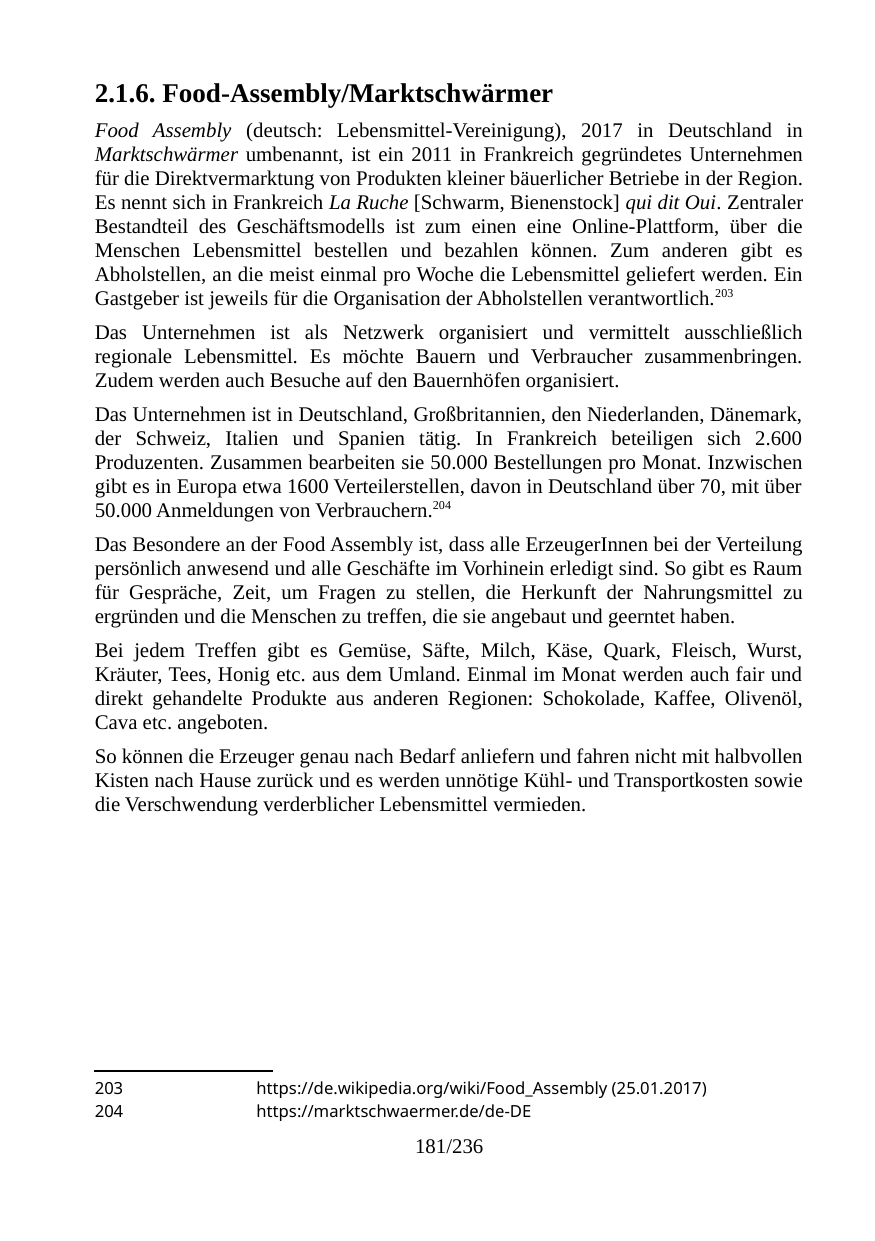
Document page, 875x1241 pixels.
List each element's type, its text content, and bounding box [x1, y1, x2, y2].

text https://marktschwaermer.de/de-DE [94, 1099, 803, 1122]
text Bei jedem Treffen gibt es Gemüse, Säfte, Milch, Käse, Quark, Fleisch, Wurst, Kräuter, Tees, Honig etc. aus dem Umland. Einmal im Monat werden auch fair und direkt gehandelte Produkte aus anderen Regionen: Schokolade, Kaffee, Olivenöl, Cava etc. angeboten. [94, 638, 803, 734]
text Das Unternehmen ist in Deutschland, Großbritannien, den Niederlanden, Dänemark, der Schweiz, Italien und Spanien tätig. In Frankreich beteiligen sich 2.600 Produzenten. Zusammen bearbeiten sie 50.000 Bestellungen pro Monat. Inzwischen gibt es in Europa etwa 1600 Verteilerstellen, davon in Deutschland über 70, mit über 50.000 Anmeldungen von Verbrauchern. [94, 402, 803, 522]
text So können die Erzeuger genau nach Bedarf anliefern und fahren nicht mit halbvollen Kisten nach Hause zurück und es werden unnötige Kühl- und Transportkosten sowie die Verschwendung verderblicher Lebensmittel vermieden. [94, 744, 803, 816]
text https://de.wikipedia.org/wiki/Food_Assembly (25.01.2017) [94, 1077, 803, 1099]
text Das Besondere an der Food Assembly ist, dass alle ErzeugerInnen bei der Verteilung persönlich anwesend und alle Geschäfte im Vorhinein erledigt sind. So gibt es Raum für Gespräche, Zeit, um Fragen zu stellen, die Herkunft der Nahrungsmittel zu ergründen und die Menschen zu treffen, die sie angebaut und geerntet haben. [94, 532, 803, 628]
text Food Assembly (deutsch: Lebensmittel-Vereinigung), 2017 in Deutschland in Marktschwärmer umbenannt, ist ein 2011 in Frankreich gegründetes Unternehmen für die Direktvermarktung von Produkten kleiner bäuerlicher Betriebe in der Region. Es nennt sich in Frankreich La Ruche [Schwarm, Bienenstock] qui dit Oui. Zentraler Bestandteil des Geschäftsmodells ist zum einen eine Online-Plattform, über die Menschen Lebensmittel bestellen und bezahlen können. Zum anderen gibt es Abholstellen, an die meist einmal pro Woche die Lebensmittel geliefert werden. Ein Gastgeber ist jeweils für die Organisation der Abholstellen verantwortlich. [94, 118, 803, 310]
text 2.1.6. Food-Assembly/Marktschwärmer [94, 77, 803, 108]
text Das Unternehmen ist als Netzwerk organisiert und vermittelt ausschließlich regionale Lebensmittel. Es möchte Bauern und Verbraucher zusammenbringen. Zudem werden auch Besuche auf den Bauernhöfen organisiert. [94, 320, 803, 392]
